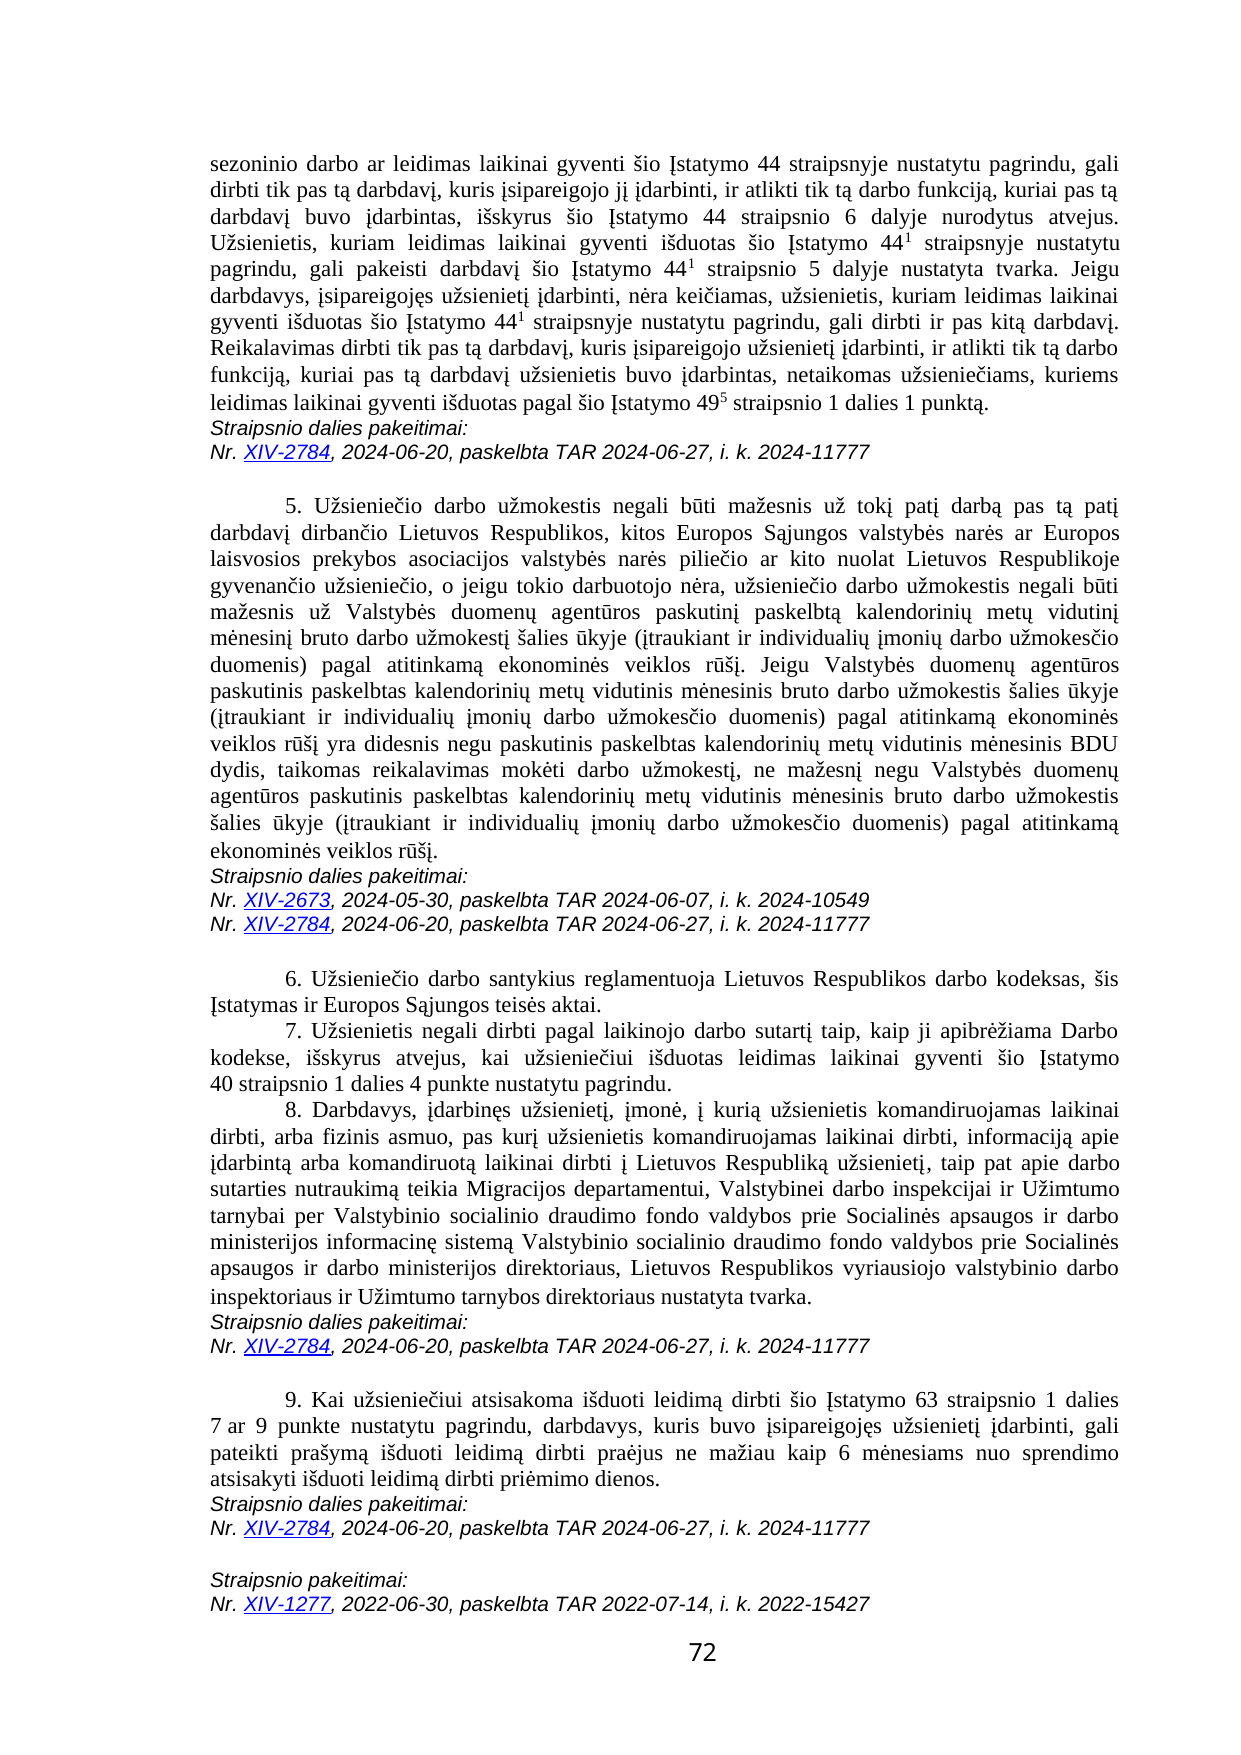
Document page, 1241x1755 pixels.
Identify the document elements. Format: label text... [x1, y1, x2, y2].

text 6. Užsieniečio darbo santykius reglamentuoja Lietuvos Respublikos darbo kodeksas, šis Įstatymas ir Europos Sąjungos teisės aktai. [210, 964, 1120, 1017]
text Straipsnio dalies pakeitimai: [210, 1492, 1120, 1516]
text Straipsnio dalies pakeitimai: [210, 416, 1120, 440]
text sezoninio darbo ar leidimas laikinai gyventi šio Įstatymo 44 straipsnyje nustatytu pagrindu, gali dirbti tik pas tą darbdavį, kuris įsipareigojo jį įdarbinti, ir atlikti tik tą darbo funkciją, kuriai pas tą darbdavį buvo įdarbintas, išskyrus šio Įstatymo 44 straipsnio 6 dalyje nurodytus atvejus. Užsienietis, kuriam leidimas laikinai gyventi išduotas šio Įstatymo 441 straipsnyje nustatytu pagrindu, gali pakeisti darbdavį šio Įstatymo 441 straipsnio 5 dalyje nustatyta tvarka. Jeigu darbdavys, įsipareigojęs užsienietį įdarbinti, nėra keičiamas, užsienietis, kuriam leidimas laikinai gyventi išduotas šio Įstatymo 441 straipsnyje nustatytu pagrindu, gali dirbti ir pas kitą darbdavį. Reikalavimas dirbti tik pas tą darbdavį, kuris įsipareigojo užsienietį įdarbinti, ir atlikti tik tą darbo funkciją, kuriai pas tą darbdavį užsienietis buvo įdarbintas, netaikomas užsieniečiams, kuriems leidimas laikinai gyventi išduotas pagal šio Įstatymo 495 straipsnio 1 dalies 1 punktą. [210, 150, 1120, 416]
text 7. Užsienietis negali dirbti pagal laikinojo darbo sutartį taip, kaip ji apibrėžiama Darbo kodekse, išskyrus atvejus, kai užsieniečiui išduotas leidimas laikinai gyventi šio Įstatymo 40 straipsnio 1 dalies 4 punkte nustatytu pagrindu. [210, 1017, 1120, 1096]
text 9. Kai užsieniečiui atsisakoma išduoti leidimą dirbti šio Įstatymo 63 straipsnio 1 dalies 7 ar 9 punkte nustatytu pagrindu, darbdavys, kuris buvo įsipareigojęs užsienietį įdarbinti, gali pateikti prašymą išduoti leidimą dirbti praėjus ne mažiau kaip 6 mėnesiams nuo sprendimo atsisakyti išduoti leidimą dirbti priėmimo dienos. [210, 1386, 1120, 1492]
text Straipsnio pakeitimai: [210, 1568, 1120, 1592]
text Nr. XIV-2784, 2024-06-20, paskelbta TAR 2024-06-27, i. k. 2024-11777 [210, 1333, 1120, 1357]
text 8. Darbdavys, įdarbinęs užsienietį, įmonė, į kurią užsienietis komandiruojamas laikinai dirbti, arba fizinis asmuo, pas kurį užsienietis komandiruojamas laikinai dirbti, informaciją apie įdarbintą arba komandiruotą laikinai dirbti į Lietuvos Respubliką užsienietį, taip pat apie darbo sutarties nutraukimą teikia Migracijos departamentui, Valstybinei darbo inspekcijai ir Užimtumo tarnybai per Valstybinio socialinio draudimo fondo valdybos prie Socialinės apsaugos ir darbo ministerijos informacinę sistemą Valstybinio socialinio draudimo fondo valdybos prie Socialinės apsaugos ir darbo ministerijos direktoriaus, Lietuvos Respublikos vyriausiojo valstybinio darbo inspektoriaus ir Užimtumo tarnybos direktoriaus nustatyta tvarka. [210, 1096, 1120, 1309]
text Nr. XIV-2784, 2024-06-20, paskelbta TAR 2024-06-27, i. k. 2024-11777 [210, 1516, 1120, 1539]
text Straipsnio dalies pakeitimai: [210, 1309, 1120, 1333]
text Straipsnio dalies pakeitimai: [210, 864, 1120, 888]
text Nr. XIV-1277, 2022-06-30, paskelbta TAR 2022-07-14, i. k. 2022-15427 [210, 1592, 1120, 1616]
text Nr. XIV-2784, 2024-06-20, paskelbta TAR 2024-06-27, i. k. 2024-11777 [210, 440, 1120, 464]
text Nr. XIV-2673, 2024-05-30, paskelbta TAR 2024-06-07, i. k. 2024-10549 [210, 888, 1120, 912]
text Nr. XIV-2784, 2024-06-20, paskelbta TAR 2024-06-27, i. k. 2024-11777 [210, 912, 1120, 936]
text 5. Užsieniečio darbo užmokestis negali būti mažesnis už tokį patį darbą pas tą patį darbdavį dirbančio Lietuvos Respublikos, kitos Europos Sąjungos valstybės narės ar Europos laisvosios prekybos asociacijos valstybės narės piliečio ar kito nuolat Lietuvos Respublikoje gyvenančio užsieniečio, o jeigu tokio darbuotojo nėra, užsieniečio darbo užmokestis negali būti mažesnis už Valstybės duomenų agentūros paskutinį paskelbtą kalendorinių metų vidutinį mėnesinį bruto darbo užmokestį šalies ūkyje (įtraukiant ir individualių įmonių darbo užmokesčio duomenis) pagal atitinkamą ekonominės veiklos rūšį. Jeigu Valstybės duomenų agentūros paskutinis paskelbtas kalendorinių metų vidutinis mėnesinis bruto darbo užmokestis šalies ūkyje (įtraukiant ir individualių įmonių darbo užmokesčio duomenis) pagal atitinkamą ekonominės veiklos rūšį yra didesnis negu paskutinis paskelbtas kalendorinių metų vidutinis mėnesinis BDU dydis, taikomas reikalavimas mokėti darbo užmokestį, ne mažesnį negu Valstybės duomenų agentūros paskutinis paskelbtas kalendorinių metų vidutinis mėnesinis bruto darbo užmokestis šalies ūkyje (įtraukiant ir individualių įmonių darbo užmokesčio duomenis) pagal atitinkamą ekonominės veiklos rūšį. [210, 493, 1120, 864]
